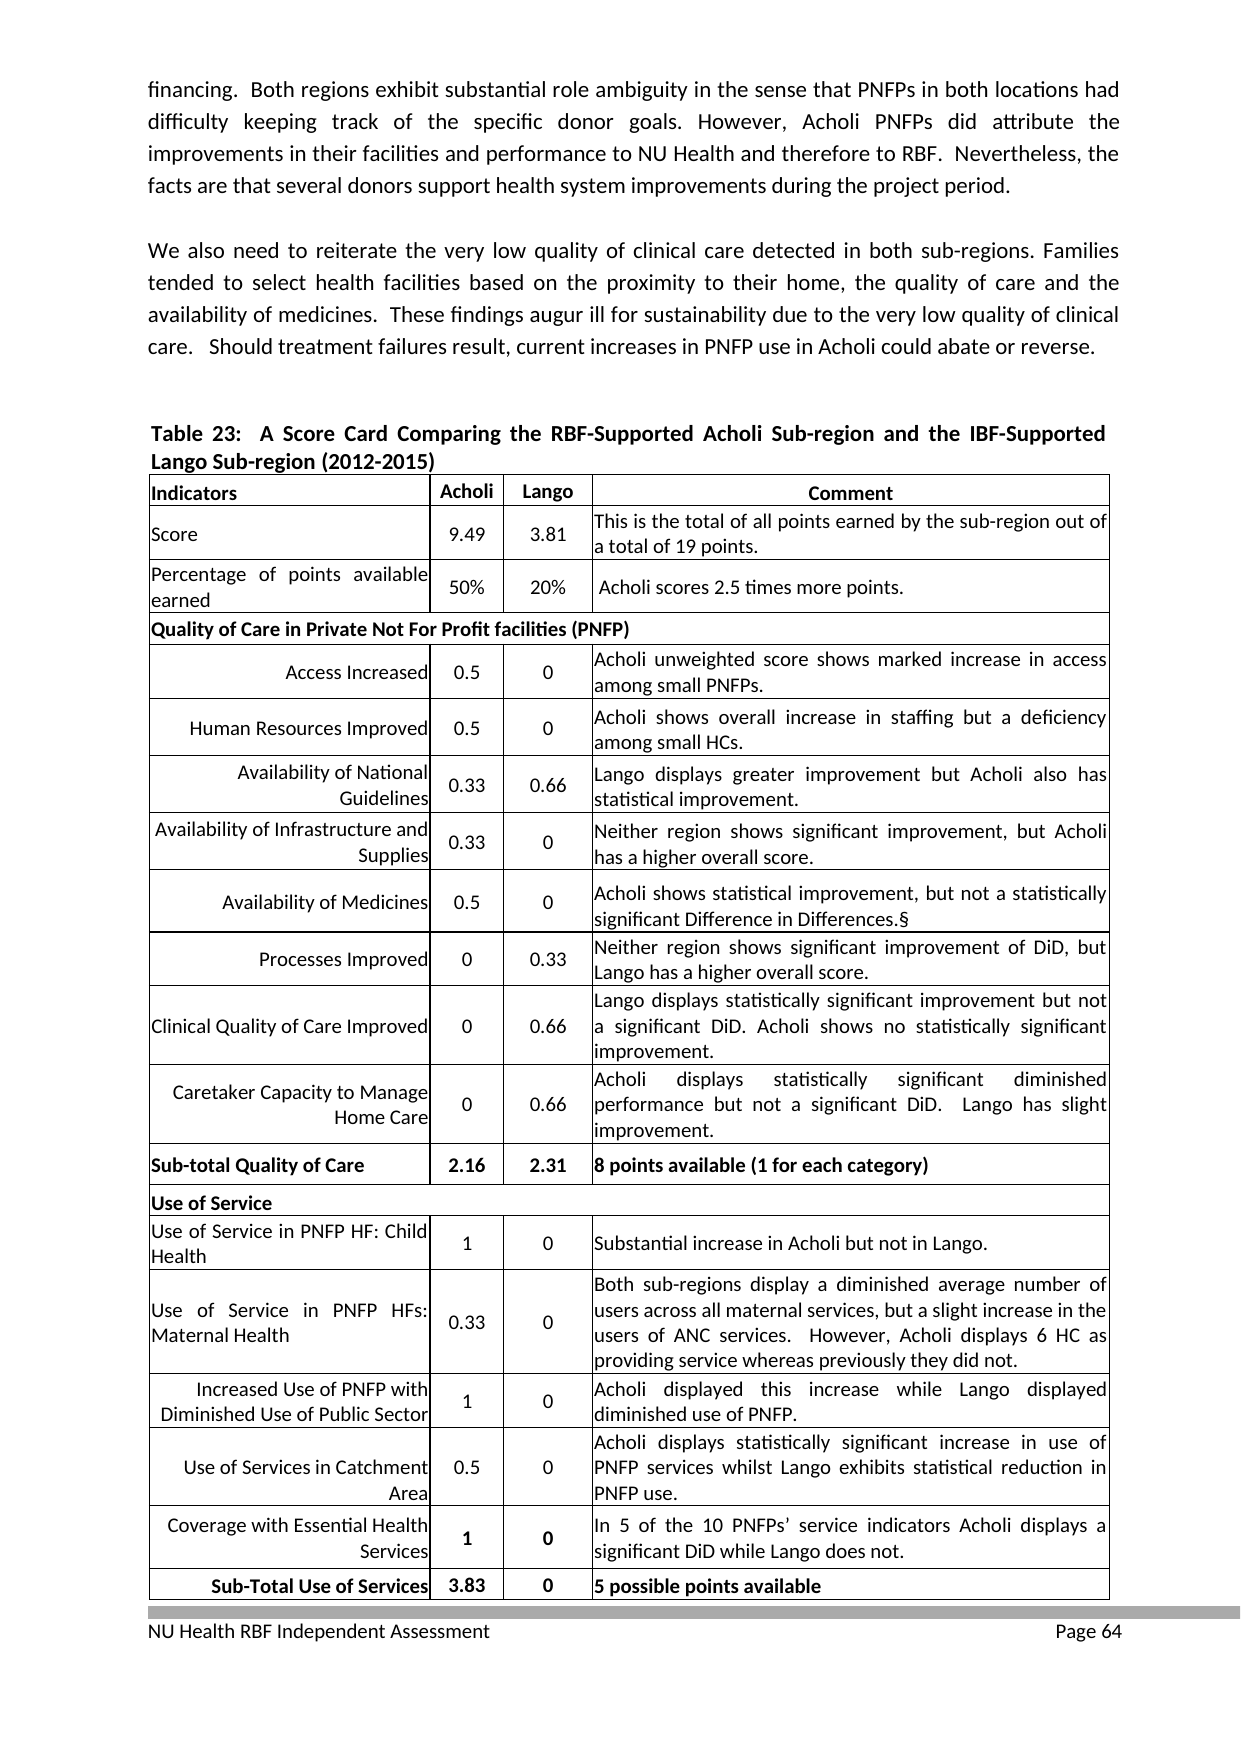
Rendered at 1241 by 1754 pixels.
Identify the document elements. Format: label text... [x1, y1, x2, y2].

table_cell Availability of National Guidelines [150, 756, 429, 812]
table_cell 2.16 [431, 1144, 503, 1184]
table_cell Clinical Quality of Care Improved [150, 986, 429, 1064]
table_cell Use of Service in PNFP HF: Child Health [150, 1216, 429, 1269]
table_cell Increased Use of PNFP with Diminished Use of Public Sector [150, 1374, 429, 1427]
table_cell Both sub-regions display a diminished average number of users across all maternal services, but a slight increase in the users of ANC services. However, Acholi displays 6 HC as providing service whereas previously they did not. [593, 1270, 1109, 1373]
table_cell Indicators [150, 475, 429, 505]
table_cell Caretaker Capacity to Manage Home Care [150, 1065, 429, 1142]
table_cell 50% [431, 560, 503, 612]
table_cell Substantial increase in Acholi but not in Lango. [593, 1216, 1109, 1269]
table_cell Neither region shows significant improvement of DiD, but Lango has a higher overall score. [593, 933, 1109, 985]
table_cell Lango displays statistically significant improvement but not a significant DiD. Acholi shows no statistically significant improvement. [593, 986, 1109, 1064]
table_cell Use of Service [150, 1185, 1109, 1215]
table_cell 1 [431, 1506, 503, 1568]
table_cell Availability of Medicines [150, 870, 429, 931]
table_cell Acholi shows overall increase in staffing but a deficiency among small HCs. [593, 699, 1109, 755]
table_cell 0 [504, 1374, 592, 1427]
table_cell 0 [431, 933, 503, 985]
table_cell 0 [504, 1270, 592, 1373]
table_cell 8 points available (1 for each category) [593, 1144, 1109, 1184]
table_cell Acholi unweighted score shows marked increase in access among small PNFPs. [593, 645, 1109, 697]
table_cell 0 [504, 813, 592, 869]
table_cell Coverage with Essential Health Services [150, 1506, 429, 1568]
table_cell 3.81 [504, 506, 592, 559]
table_cell Acholi displays statistically significant diminished performance but not a significant DiD. Lango has slight improvement. [593, 1065, 1109, 1142]
table_cell Sub-Total Use of Services [150, 1569, 429, 1599]
table_cell Lango [504, 475, 592, 505]
table_cell 0.33 [431, 1270, 503, 1373]
table_cell Percentage of points available earned [150, 560, 429, 612]
table_cell 0.5 [431, 699, 503, 755]
text financing. Both regions exhibit substantial role ambiguity in the sense that PNFPs in both locations had difficulty keeping track of the specific donor goals. However, Acholi PNFPs did attribute the improvements in their facilities and performance to NU Health and therefore to RBF. Nevertheless, the facts are that several donors support health system improvements during the project period. [148, 75, 1122, 199]
table_cell Lango displays greater improvement but Acholi also has statistical improvement. [593, 756, 1109, 812]
table_cell 0.66 [504, 756, 592, 812]
table_cell Availability of Infrastructure and Supplies [150, 813, 429, 869]
table_cell Neither region shows significant improvement, but Acholi has a higher overall score. [593, 813, 1109, 869]
table_cell 0.5 [431, 870, 503, 931]
table_cell Quality of Care in Private Not For Profit facilities (PNFP) [150, 613, 1109, 643]
table_cell 0 [504, 1569, 592, 1599]
table_cell Acholi shows statistical improvement, but not a statistically significant Difference in Differences.§ [593, 870, 1109, 931]
table_cell 5 possible points available [593, 1569, 1109, 1599]
table_cell 20% [504, 560, 592, 612]
table_cell 0 [504, 1216, 592, 1269]
table_cell 0.66 [504, 1065, 592, 1142]
table_cell Sub-total Quality of Care [150, 1144, 429, 1184]
table_cell 0.33 [431, 813, 503, 869]
table_cell 0 [504, 645, 592, 697]
table_cell 0.33 [504, 933, 592, 985]
table_cell Acholi [431, 475, 503, 505]
table_cell 1 [431, 1374, 503, 1427]
table_cell Acholi displayed this increase while Lango displayed diminished use of PNFP. [593, 1374, 1109, 1427]
table_cell Acholi scores 2.5 times more points. [593, 560, 1109, 612]
table_cell 0 [504, 870, 592, 931]
table_cell 0 [504, 1506, 592, 1568]
table_header Table 23: A Score Card Comparing the RBF-Supported Acholi Sub-region and the IBF-Supported Lango Sub-region (2012-2015) [149, 397, 1109, 474]
table_cell Score [150, 506, 429, 559]
table_cell 2.31 [504, 1144, 592, 1184]
table_cell Comment [593, 475, 1109, 505]
table_cell Processes Improved [150, 933, 429, 985]
table_cell 0 [431, 986, 503, 1064]
table_cell Access Increased [150, 645, 429, 697]
table_cell Use of Service in PNFP HFs: Maternal Health [150, 1270, 429, 1373]
table_cell In 5 of the 10 PNFPs’ service indicators Acholi displays a significant DiD while Lango does not. [593, 1506, 1109, 1568]
text We also need to reiterate the very low quality of clinical care detected in both sub-regions. Families tended to select health facilities based on the proximity to their home, the quality of care and the availability of medicines. These findings augur ill for sustainability due to the very low quality of clinical care. Should treatment failures result, current increases in PNFP use in Acholi could abate or reverse. [148, 236, 1122, 361]
table_cell 0.5 [431, 1428, 503, 1505]
table_cell 0 [431, 1065, 503, 1142]
table_cell 0.5 [431, 645, 503, 697]
table_cell Human Resources Improved [150, 699, 429, 755]
table_cell Acholi displays statistically significant increase in use of PNFP services whilst Lango exhibits statistical reduction in PNFP use. [593, 1428, 1109, 1505]
table_cell 0 [504, 1428, 592, 1505]
table_cell 9.49 [431, 506, 503, 559]
table_cell This is the total of all points earned by the sub-region out of a total of 19 points. [593, 506, 1109, 559]
table_cell 3.83 [431, 1569, 503, 1599]
table_cell 0.66 [504, 986, 592, 1064]
table_cell 1 [431, 1216, 503, 1269]
table_cell Use of Services in Catchment Area [150, 1428, 429, 1505]
table_cell 0.33 [431, 756, 503, 812]
table_cell 0 [504, 699, 592, 755]
